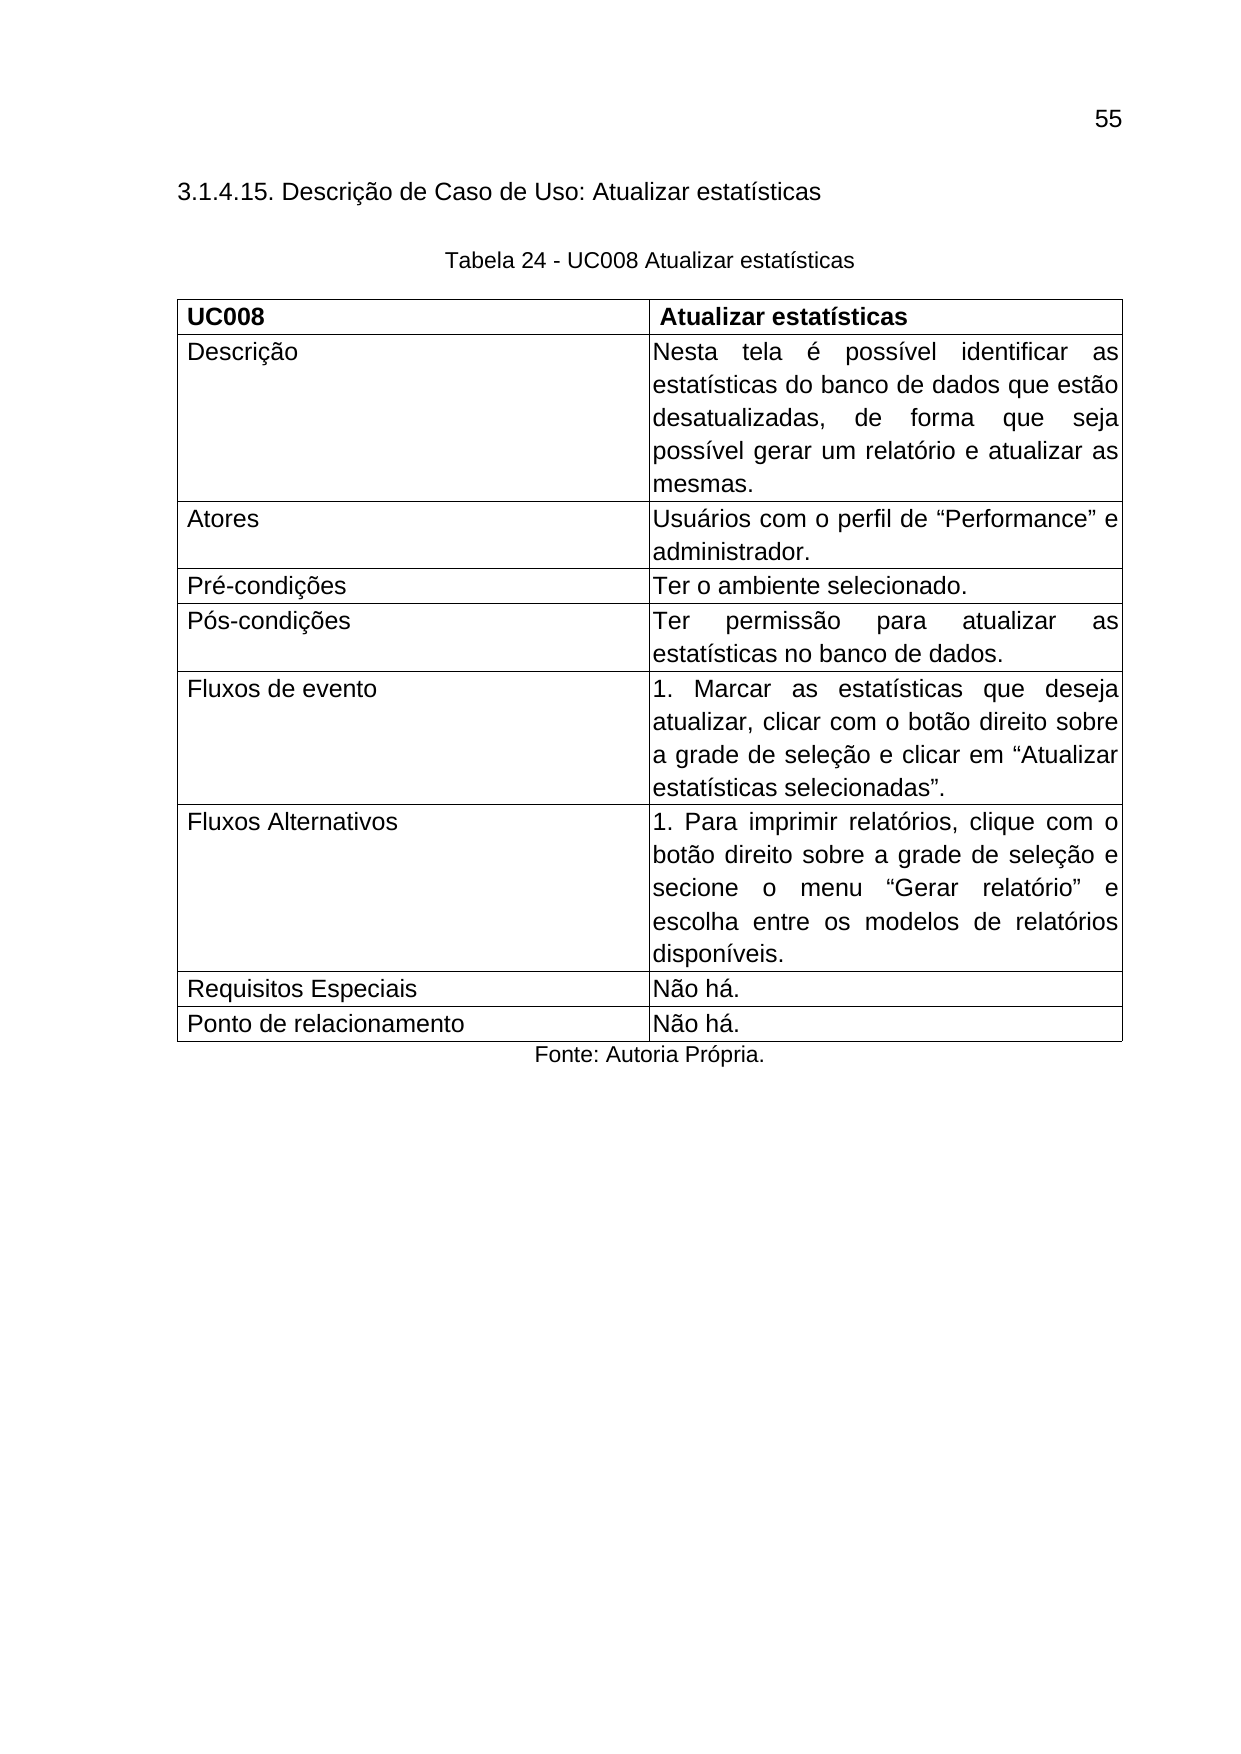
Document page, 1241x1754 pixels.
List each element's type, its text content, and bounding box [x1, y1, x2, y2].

table_cell Não há. [650, 972, 1122, 1006]
table_cell Não há. [650, 1007, 1122, 1041]
table_cell Pós-condições [178, 604, 649, 671]
table_cell Requisitos Especiais [178, 972, 649, 1006]
table_cell Usuários com o perfil de “Performance” e administrador. [650, 502, 1122, 568]
table_cell Atores [178, 502, 649, 568]
table_cell Ter permissão para atualizar as estatísticas no banco de dados. [650, 604, 1122, 671]
table_header Atualizar estatísticas [650, 300, 1122, 334]
subtitle 3.1.4.15. Descrição de Caso de Uso: Atualizar estatísticas [177, 177, 1122, 206]
table_cell Fluxos Alternativos [178, 805, 649, 971]
text Tabela 24 - UC008 Atualizar estatísticas [177, 247, 1122, 273]
table_cell Ponto de relacionamento [178, 1007, 649, 1041]
table_cell Descrição [178, 335, 649, 501]
table_cell Nesta tela é possível identificar as estatísticas do banco de dados que estão desatualizadas, de forma que seja possível gerar um relatório e atualizar as mesmas. [650, 335, 1122, 501]
table_cell Ter o ambiente selecionado. [650, 569, 1122, 603]
table_header UC008 [178, 300, 649, 334]
text Fonte: Autoria Própria. [177, 1042, 1122, 1067]
table_cell 1. Marcar as estatísticas que deseja atualizar, clicar com o botão direito sobre a grade de seleção e clicar em “Atualizar estatísticas selecionadas”. [650, 672, 1122, 804]
table_cell Pré-condições [178, 569, 649, 603]
table_cell 1. Para imprimir relatórios, clique com o botão direito sobre a grade de seleção e secione o menu “Gerar relatório” e escolha entre os modelos de relatórios disponíveis. [650, 805, 1122, 971]
table_cell Fluxos de evento [178, 672, 649, 804]
